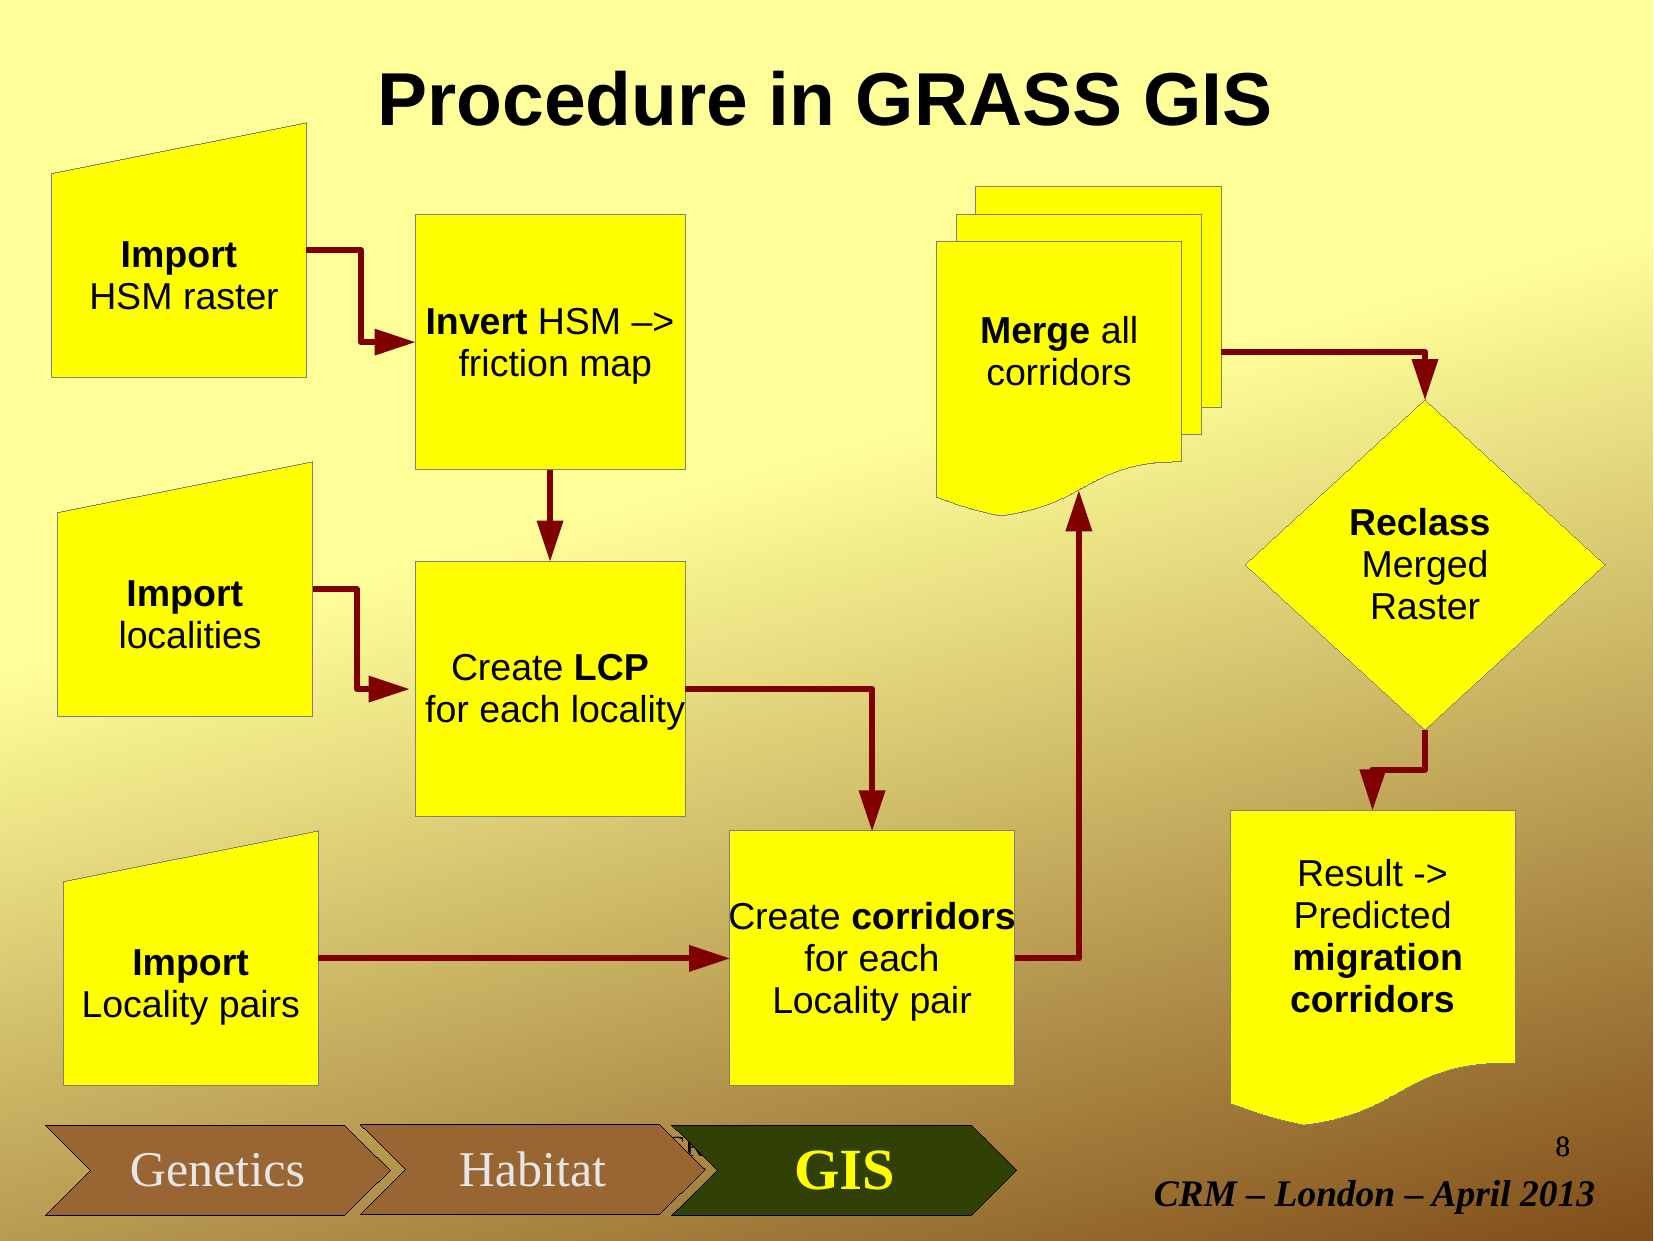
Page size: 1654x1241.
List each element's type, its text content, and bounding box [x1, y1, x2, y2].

text_box Create corridors for each Locality pair [729, 830, 1015, 1086]
text_box Create LCP for each locality [415, 561, 686, 817]
text_box Invert HSM –> friction map [415, 214, 686, 470]
text_box Import HSM raster [51, 122, 307, 378]
text_box Reclass Merged Raster [1245, 400, 1606, 730]
title Procedure in GRASS GIS [62, 49, 1588, 151]
text_box Merge all corridors [936, 186, 1222, 516]
text_box Result -> Predicted migration corridors [1230, 810, 1516, 1126]
text_box Import Locality pairs [63, 830, 319, 1086]
text_box Import localities [57, 461, 313, 717]
